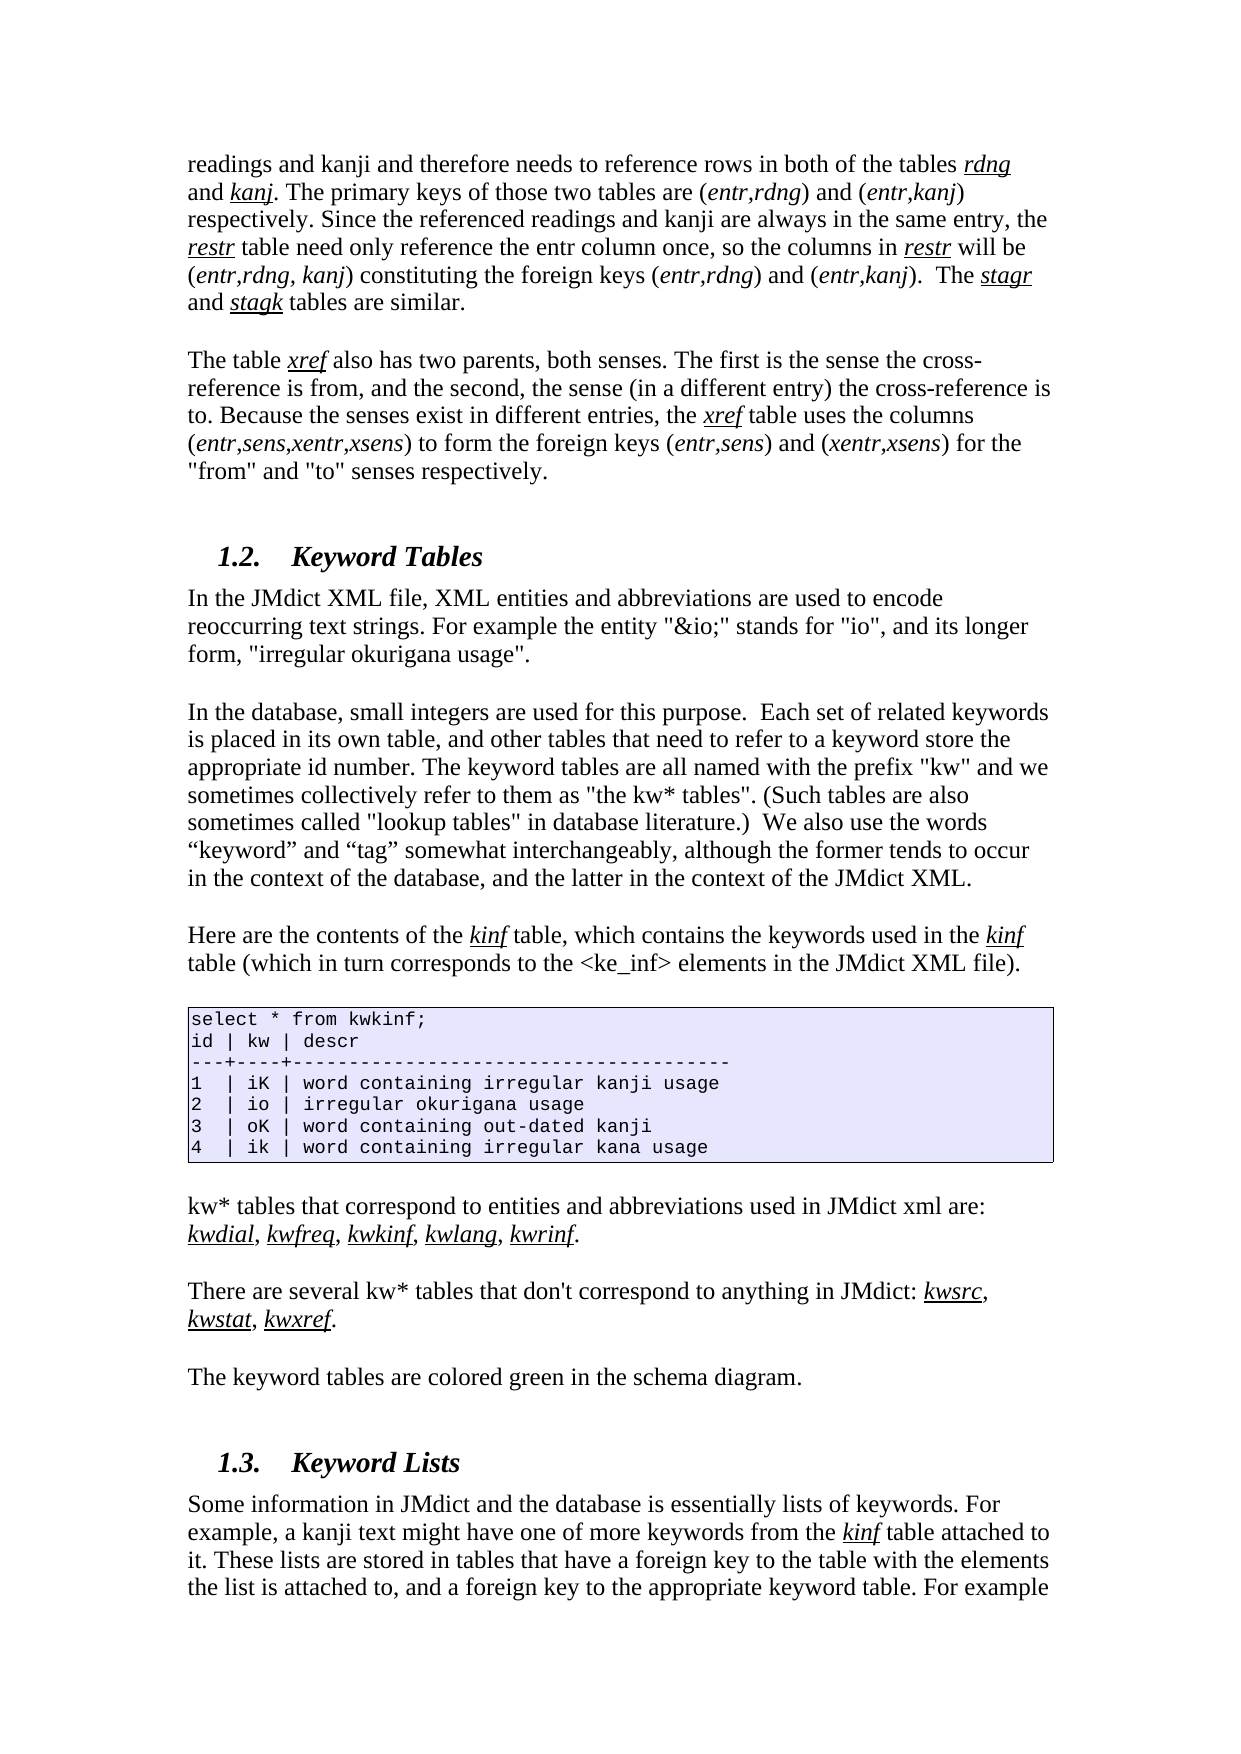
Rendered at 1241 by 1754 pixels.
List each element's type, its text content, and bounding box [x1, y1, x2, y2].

text The table xref also has two parents, both senses. The first is the sense the cross-reference is from, and the second, the sense (in a different entry) the cross-reference is to. Because the senses exist in different entries, the xref table uses the columns (entr,sens,xentr,xsens) to form the foreign keys (entr,sens) and (xentr,xsens) for the "from" and "to" senses respectively. [187, 346, 1053, 485]
text select * from kwkinf; id | kw | descr ---+----+--------------------------------------- 1 | iK | word containing irregular kanji usage 2 | io | irregular okurigana usage 3 | oK | word containing out-dated kanji 4 | ik | word containing irregular kana usage [189, 1008, 1053, 1162]
text Here are the contents of the kinf table, which contains the keywords used in the kinf table (which in turn corresponds to the <ke_inf> elements in the JMdict XML file). [187, 922, 1053, 977]
text There are several kw* tables that don't correspond to anything in JMdict: kwsrc, kwstat, kwxref. [187, 1277, 1053, 1333]
text readings and kanji and therefore needs to reference rows in both of the tables rdng and kanj. The primary keys of those two tables are (entr,rdng) and (entr,kanj) respectively. Since the referenced readings and kanji are always in the same entry, the restr table need only reference the entr column once, so the columns in restr will be (entr,rdng, kanj) constituting the foreign keys (entr,rdng) and (entr,kanj). The stagr and stagk tables are similar. [187, 150, 1053, 316]
subtitle Keyword Tables [187, 540, 1053, 573]
subtitle Keyword Lists [187, 1446, 1053, 1478]
text In the JMdict XML file, XML entities and abbreviations are used to encode reoccurring text strings. For example the entity "&io;" stands for "io", and its longer form, "irregular okurigana usage". [187, 584, 1053, 668]
text Some information in JMdict and the database is essentially lists of keywords. For example, a kanji text might have one of more keywords from the kinf table attached to it. These lists are stored in tables that have a foreign key to the table with the elements the list is attached to, and a foreign key to the appropriate keyword table. For example [187, 1490, 1053, 1601]
text In the database, small integers are used for this purpose. Each set of related keywords is placed in its own table, and other tables that need to refer to a keyword store the appropriate id number. The keyword tables are all named with the prefix "kw" and we sometimes collectively refer to them as "the kw* tables". (Such tables are also sometimes called "lookup tables" in database literature.) We also use the words “keyword” and “tag” somewhat interchangeably, although the former tends to occur in the context of the database, and the latter in the context of the JMdict XML. [187, 698, 1053, 892]
text kw* tables that correspond to entities and abbreviations used in JMdict xml are: kwdial, kwfreq, kwkinf, kwlang, kwrinf. [187, 1192, 1053, 1247]
text The keyword tables are colored green in the schema diagram. [187, 1363, 1053, 1391]
